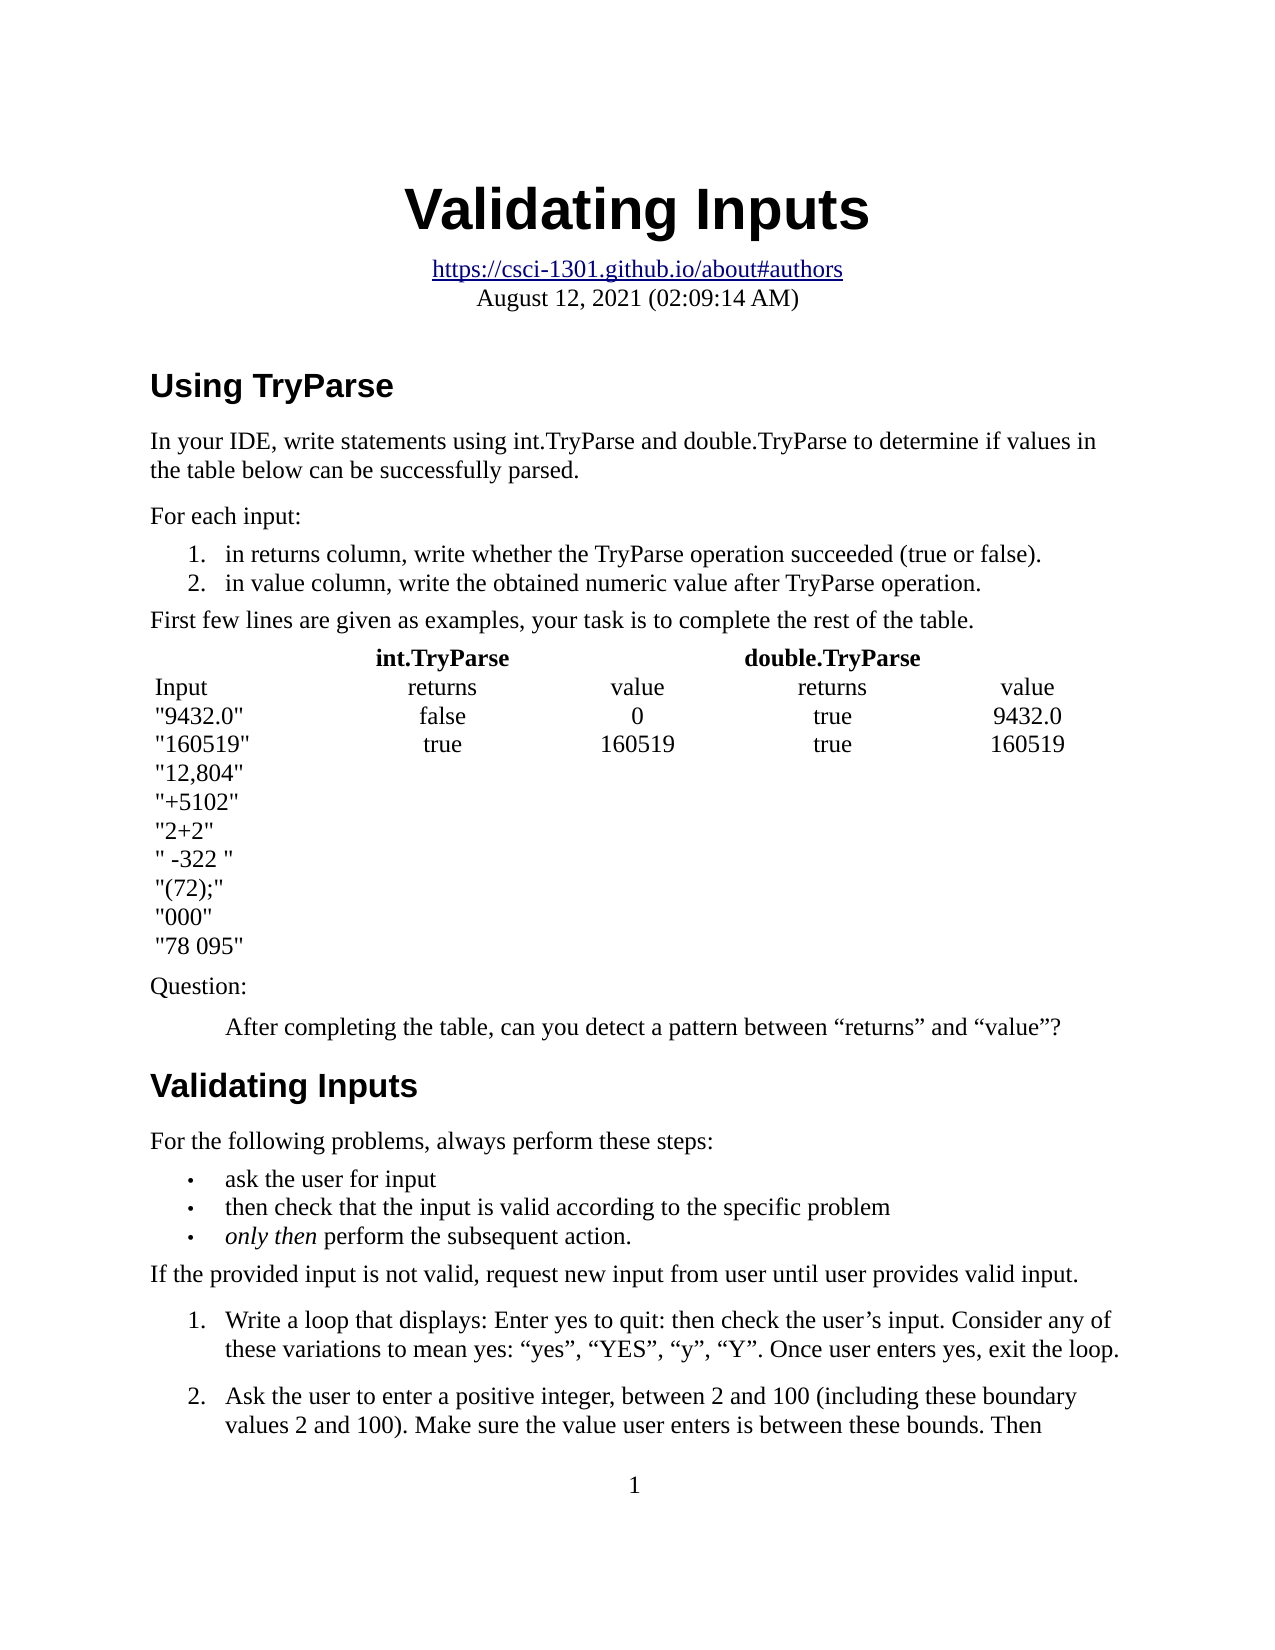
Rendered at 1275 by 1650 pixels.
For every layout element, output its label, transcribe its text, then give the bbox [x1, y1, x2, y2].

table_cell [930, 845, 1125, 873]
text August 12, 2021 (02:09:14 AM) [150, 283, 1125, 312]
table_cell [930, 787, 1125, 816]
table_cell returns [735, 672, 930, 701]
table_cell [345, 845, 540, 873]
table_cell "12,804" [150, 758, 345, 787]
list in returns column, write whether the TryParse operation succeeded (true or false). [187, 539, 1125, 568]
list then check that the input is valid according to the specific problem [187, 1192, 1125, 1221]
table_cell [540, 816, 735, 844]
table_cell [930, 931, 1125, 959]
table_cell [735, 816, 930, 844]
text For each input: [150, 501, 1125, 530]
table_cell [345, 787, 540, 816]
table_cell [345, 902, 540, 931]
table_cell Input [150, 672, 345, 701]
list only then perform the subsequent action. [187, 1221, 1125, 1250]
table_cell [345, 931, 540, 959]
table_cell 0 [540, 701, 735, 729]
table_cell [345, 758, 540, 787]
table_cell " -322 " [150, 845, 345, 873]
table_cell "000" [150, 902, 345, 931]
table_cell value [930, 672, 1125, 701]
title Validating Inputs [150, 175, 1125, 242]
table_cell "+5102" [150, 787, 345, 816]
subtitle Using TryParse [150, 366, 1125, 404]
table_cell [735, 758, 930, 787]
list in value column, write the obtained numeric value after TryParse operation. [187, 568, 1125, 597]
table_cell returns [345, 672, 540, 701]
table_cell [735, 845, 930, 873]
text https://csci-1301.github.io/about#authors [150, 254, 1125, 283]
table_header [930, 643, 1125, 672]
table_cell [735, 873, 930, 902]
table_cell 9432.0 [930, 701, 1125, 729]
table_cell true [345, 730, 540, 758]
table_cell [930, 758, 1125, 787]
table_header int.TryParse [345, 643, 540, 672]
table_cell [540, 758, 735, 787]
table_cell true [735, 730, 930, 758]
table_cell [345, 816, 540, 844]
text For the following problems, always perform these steps: [150, 1126, 1125, 1155]
text If the provided input is not valid, request new input from user until user provides valid input. [150, 1259, 1125, 1288]
list Ask the user to enter a positive integer, between 2 and 100 (including these boundary values 2 and 100). Make sure the value user enters is between these bounds. Then [187, 1381, 1125, 1438]
table_cell [540, 873, 735, 902]
table_cell [540, 931, 735, 959]
table_cell [930, 902, 1125, 931]
table_cell [930, 816, 1125, 844]
table_cell [540, 787, 735, 816]
list Write a loop that displays: Enter yes to quit: then check the user’s input. Consider any of these variations to mean yes: “yes”, “YES”, “y”, “Y”. Once user enters yes, exit the loop. [187, 1306, 1125, 1363]
table_cell value [540, 672, 735, 701]
table_cell [735, 787, 930, 816]
text After completing the table, can you detect a pattern between “returns” and “value”? [225, 1012, 1125, 1041]
list ask the user for input [187, 1164, 1125, 1192]
subtitle Validating Inputs [150, 1066, 1125, 1104]
table_cell "9432.0" [150, 701, 345, 729]
table_header double.TryParse [735, 643, 930, 672]
table_cell [540, 845, 735, 873]
text First few lines are given as examples, your task is to complete the rest of the table. [150, 606, 1125, 634]
table_cell 160519 [540, 730, 735, 758]
table_cell false [345, 701, 540, 729]
text Question: [150, 971, 1125, 1000]
table_cell 160519 [930, 730, 1125, 758]
table_header [540, 643, 735, 672]
table_cell "160519" [150, 730, 345, 758]
table_cell [930, 873, 1125, 902]
text In your IDE, write statements using int.TryParse and double.TryParse to determine if values in the table below can be successfully parsed. [150, 426, 1125, 483]
table_cell true [735, 701, 930, 729]
table_header [150, 643, 345, 672]
table_cell [345, 873, 540, 902]
table_cell "78 095" [150, 931, 345, 959]
table_cell "(72);" [150, 873, 345, 902]
table_cell [735, 902, 930, 931]
table_cell [735, 931, 930, 959]
table_cell [540, 902, 735, 931]
table_cell "2+2" [150, 816, 345, 844]
